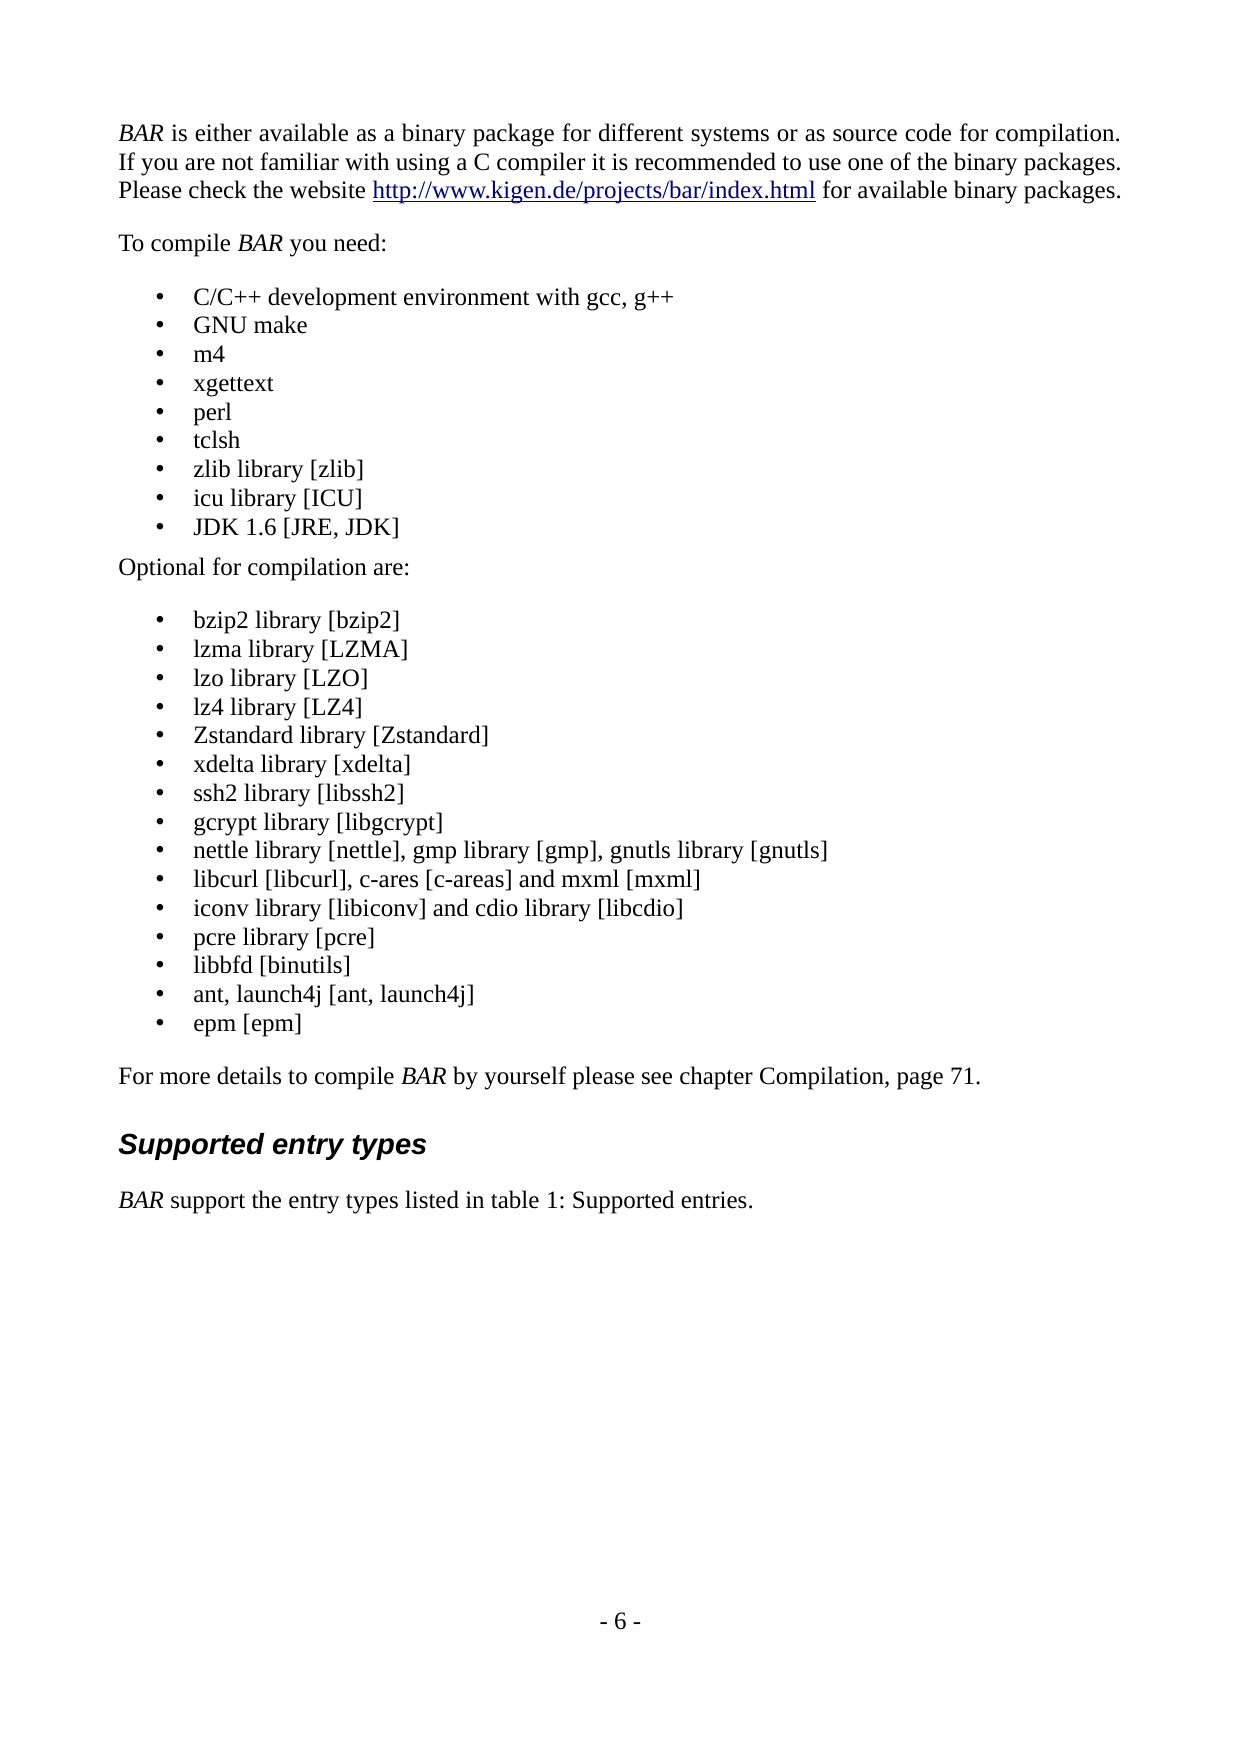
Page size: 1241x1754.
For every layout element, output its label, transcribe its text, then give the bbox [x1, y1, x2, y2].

list Zstandard library [Zstandard] [156, 721, 1122, 749]
list lzma library [LZMA] [156, 634, 1122, 663]
list nettle library [nettle], gmp library [gmp], gnutls library [gnutls] [156, 836, 1122, 864]
list xdelta library [xdelta] [156, 749, 1122, 778]
text BAR support the entry types listed in table 1: Supported entries. [118, 1185, 1122, 1214]
list bzip2 library [bzip2] [156, 606, 1122, 634]
subtitle Supported entry types [118, 1127, 1122, 1161]
list ant, launch4j [ant, launch4j] [156, 979, 1122, 1008]
text Optional for compilation are: [118, 552, 1122, 581]
list gcrypt library [libgcrypt] [156, 807, 1122, 836]
list JDK 1.6 [JRE, JDK] [156, 512, 1122, 540]
list libcurl [libcurl], c-ares [c-areas] and mxml [mxml] [156, 864, 1122, 893]
list m4 [156, 339, 1122, 368]
list iconv library [libiconv] and cdio library [libcdio] [156, 893, 1122, 922]
text To compile BAR you need: [118, 228, 1122, 257]
list icu library [ICU] [156, 483, 1122, 512]
list GNU make [156, 310, 1122, 339]
list perl [156, 397, 1122, 425]
list tclsh [156, 425, 1122, 454]
list zlib library [zlib] [156, 454, 1122, 483]
list lzo library [LZO] [156, 663, 1122, 692]
list C/C++ development environment with gcc, g++ [156, 282, 1122, 310]
list pcre library [pcre] [156, 922, 1122, 951]
list epm [epm] [156, 1008, 1122, 1037]
list xgettext [156, 368, 1122, 397]
list libbfd [binutils] [156, 951, 1122, 979]
text BAR is either available as a binary package for different systems or as source code for compilation. If you are not familiar with using a C compiler it is recommended to use one of the binary packages. Please check the website http://www.kigen.de/projects/bar/index.html for available binary packages. [118, 118, 1122, 204]
list ssh2 library [libssh2] [156, 778, 1122, 807]
list lz4 library [LZ4] [156, 692, 1122, 721]
text For more details to compile BAR by yourself please see chapter Compilation, page 72. [118, 1061, 1122, 1090]
